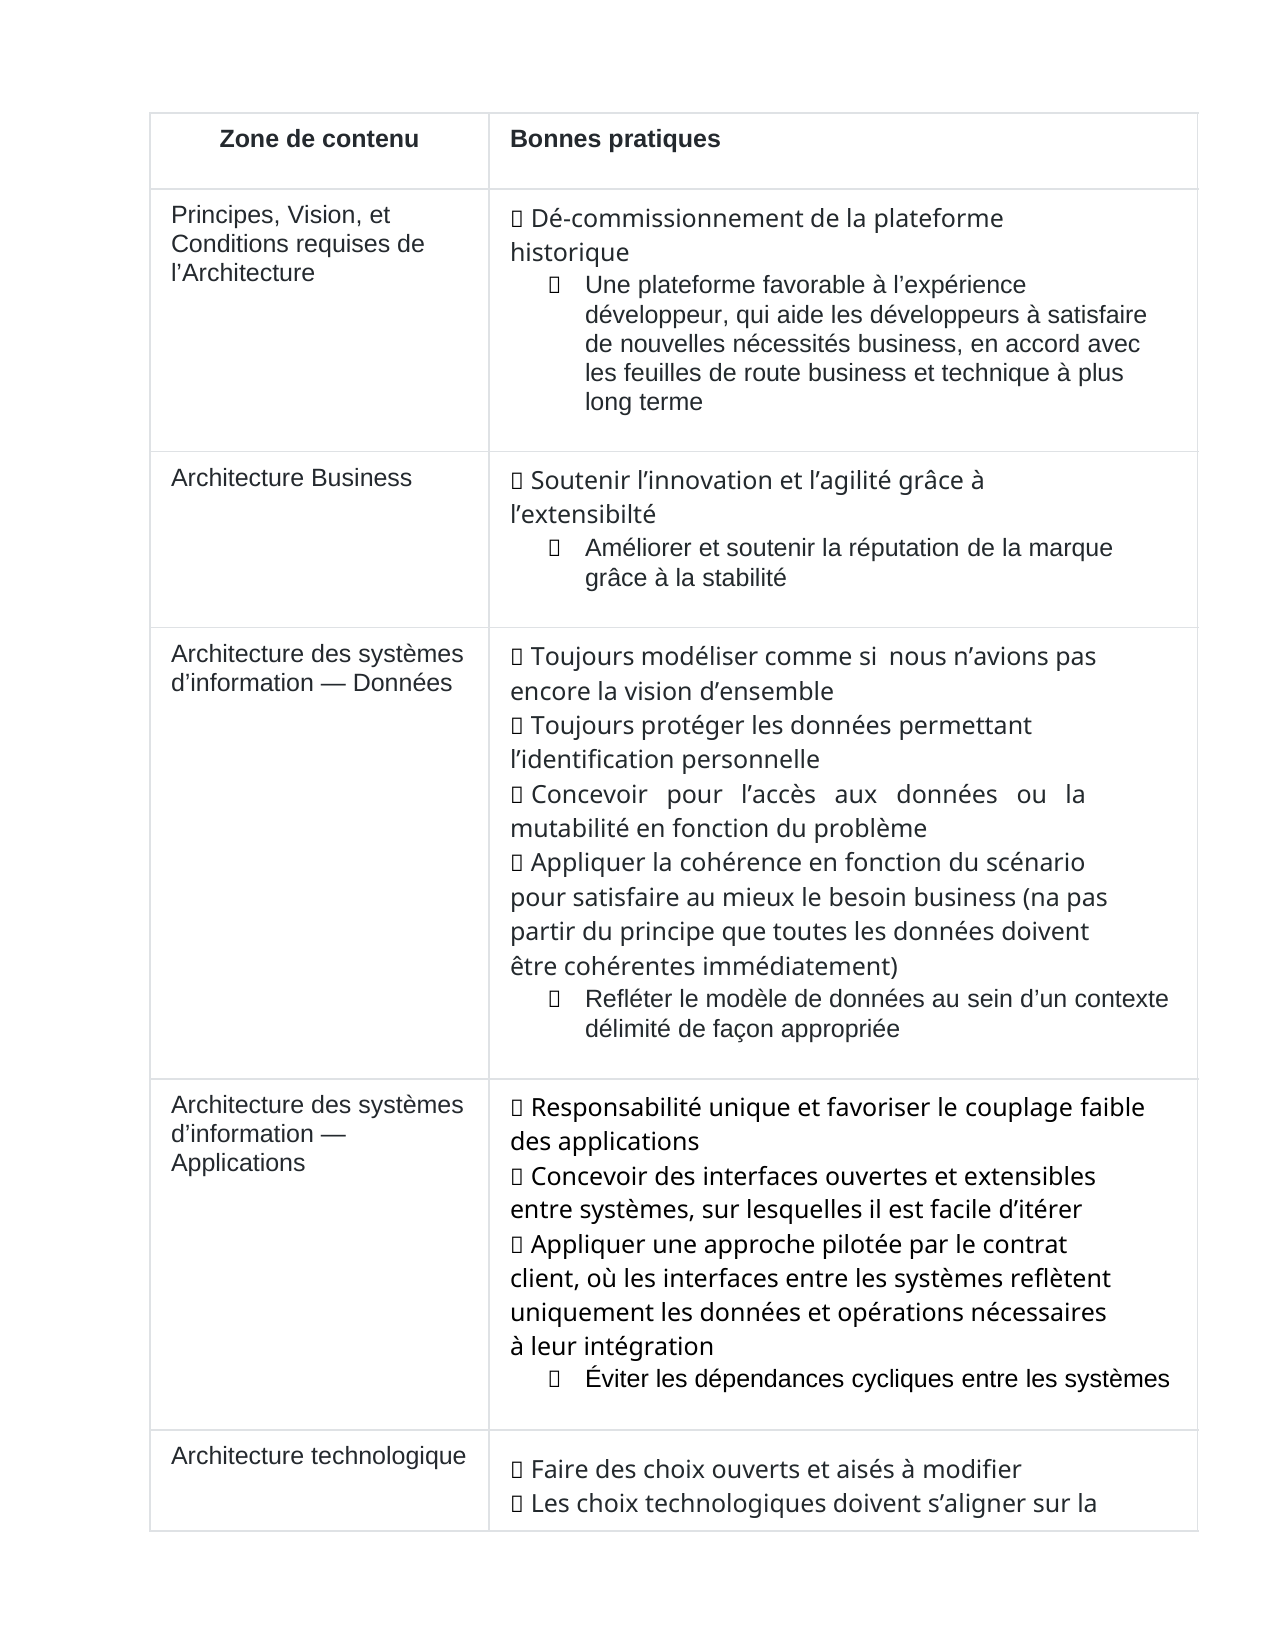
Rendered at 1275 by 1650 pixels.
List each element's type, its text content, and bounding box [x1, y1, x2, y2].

table_cell Responsabilité unique et favoriser le couplage faible des applications Concevoir des interfaces ouvertes et extensibles entre systèmes, sur lesquelles il est facile d’itérer Appliquer une approche pilotée par le contrat client, où les interfaces entre les systèmes reflètent uniquement les données et opérations nécessaires à leur intégration Éviter les dépendances cycliques entre les systèmes [490, 1080, 1197, 1429]
table_cell Faire des choix ouverts et aisés à modifier Les choix technologiques doivent s’aligner sur la [490, 1431, 1197, 1530]
table_cell Architecture des systèmes d’information — Données [151, 628, 488, 1078]
table_cell Toujours modéliser comme si nous n’avions pas encore la vision d’ensemble Toujours protéger les données permettant l’identification personnelle Concevoir pour l’accès aux données ou la mutabilité en fonction du problème Appliquer la cohérence en fonction du scénario pour satisfaire au mieux le besoin business (na pas partir du principe que toutes les données doivent être cohérentes immédiatement) Refléter le modèle de données au sein d’un contexte délimité de façon appropriée [490, 628, 1197, 1078]
table_header Zone de contenu [151, 114, 488, 188]
table_cell Principes, Vision, et Conditions requises de l’Architecture [151, 190, 488, 451]
table_cell Architecture technologique [151, 1431, 488, 1530]
table_cell Architecture des systèmes d’information — Applications [151, 1080, 488, 1429]
table_cell Soutenir l’innovation et l’agilité grâce à l’extensibilté Améliorer et soutenir la réputation de la marque grâce à la stabilité [490, 452, 1197, 627]
table_cell Architecture Business [151, 452, 488, 627]
table_cell Dé-commissionnement de la plateforme historique Une plateforme favorable à l’expérience développeur, qui aide les développeurs à satisfaire de nouvelles nécessités business, en accord avec les feuilles de route business et technique à plus long terme [490, 190, 1197, 451]
table_header Bonnes pratiques [490, 114, 1197, 188]
